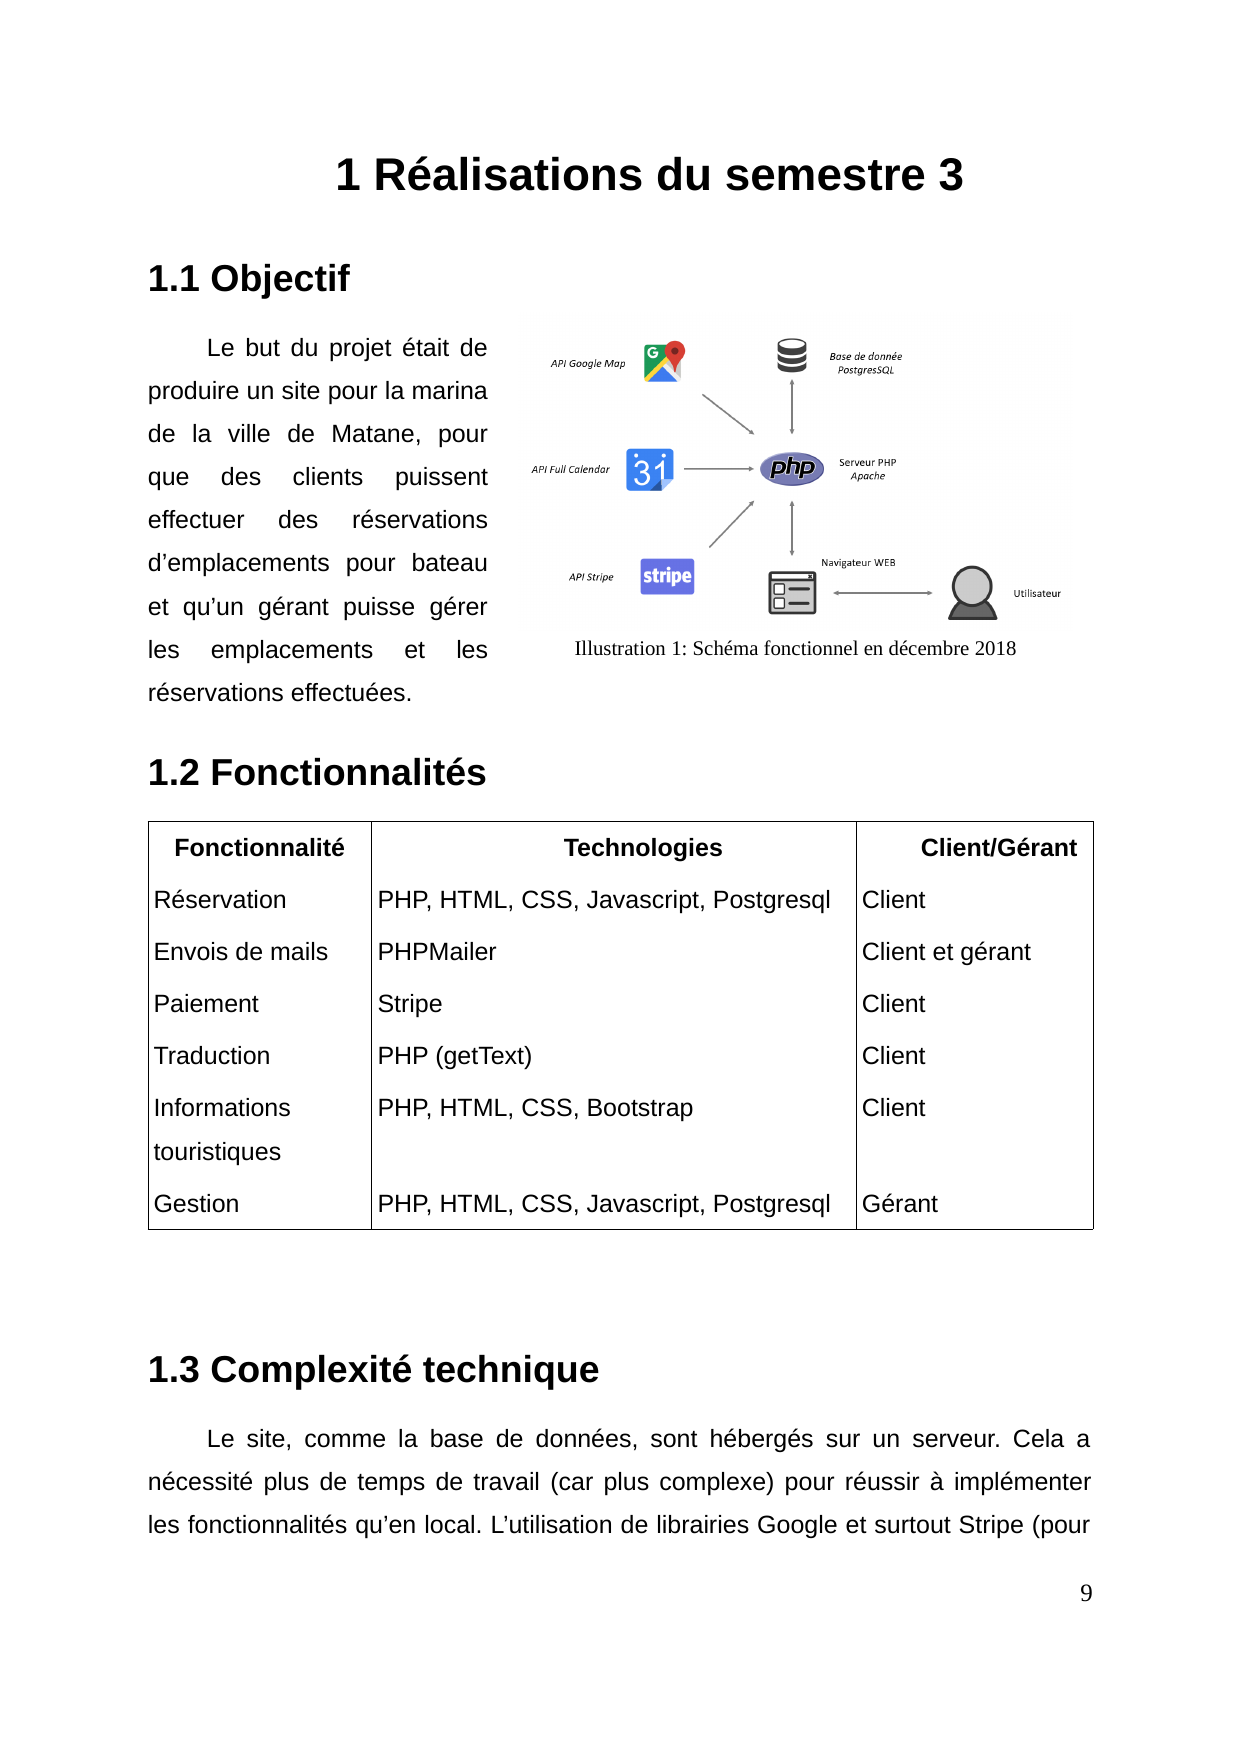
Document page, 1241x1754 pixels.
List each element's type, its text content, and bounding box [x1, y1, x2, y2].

table_cell Client [857, 1030, 1093, 1082]
table_cell Informations touristiques [149, 1082, 371, 1177]
table_cell Client [857, 978, 1093, 1029]
table_cell Client [857, 873, 1093, 925]
table_cell Client et gérant [857, 925, 1093, 977]
table_cell PHP, HTML, CSS, Javascript, Postgresql [372, 873, 856, 925]
table_cell PHP (getText) [372, 1030, 856, 1082]
table_cell PHP, HTML, CSS, Bootstrap [372, 1082, 856, 1177]
text Le site, comme la base de données, sont hébergés sur un serveur. Cela a nécessité plus de temps de travail (car plus complexe) pour réussir à implémenter les fonctionnalités qu’en local. L’utilisation de librairies Google et surtout Stripe (pour [148, 1423, 1093, 1538]
text Le but du projet était de produire un site pour la marina de la ville de Matane, pour que des clients puissent effectuer des réservations d’emplacements pour bateau et qu’un gérant puisse gérer les emplacements et les réservations effectuées. [148, 631, 1093, 707]
table_cell Client [857, 1082, 1093, 1177]
subtitle Fonctionnalités [148, 751, 1093, 794]
subtitle Réalisations du semestre 3 [148, 148, 1093, 200]
table_cell Traduction [149, 1030, 371, 1082]
table_cell Gestion [149, 1177, 371, 1229]
table_header Technologies [372, 822, 856, 873]
subtitle Objectif [148, 256, 1093, 299]
table_cell Gérant [857, 1177, 1093, 1229]
table_cell Réservation [149, 873, 371, 925]
table_cell Stripe [372, 978, 856, 1029]
table_header Client/Gérant [857, 822, 1093, 873]
subtitle Complexité technique [148, 1347, 1093, 1390]
picture [517, 312, 1073, 631]
table_cell Paiement [149, 978, 371, 1029]
table_cell Envois de mails [149, 925, 371, 977]
table_header Fonctionnalité [149, 822, 371, 873]
table_cell PHP, HTML, CSS, Javascript, Postgresql [372, 1177, 856, 1229]
text Illustration 1: Schéma fonctionnel en décembre 2018 [518, 631, 1073, 659]
table_cell PHPMailer [372, 925, 856, 977]
